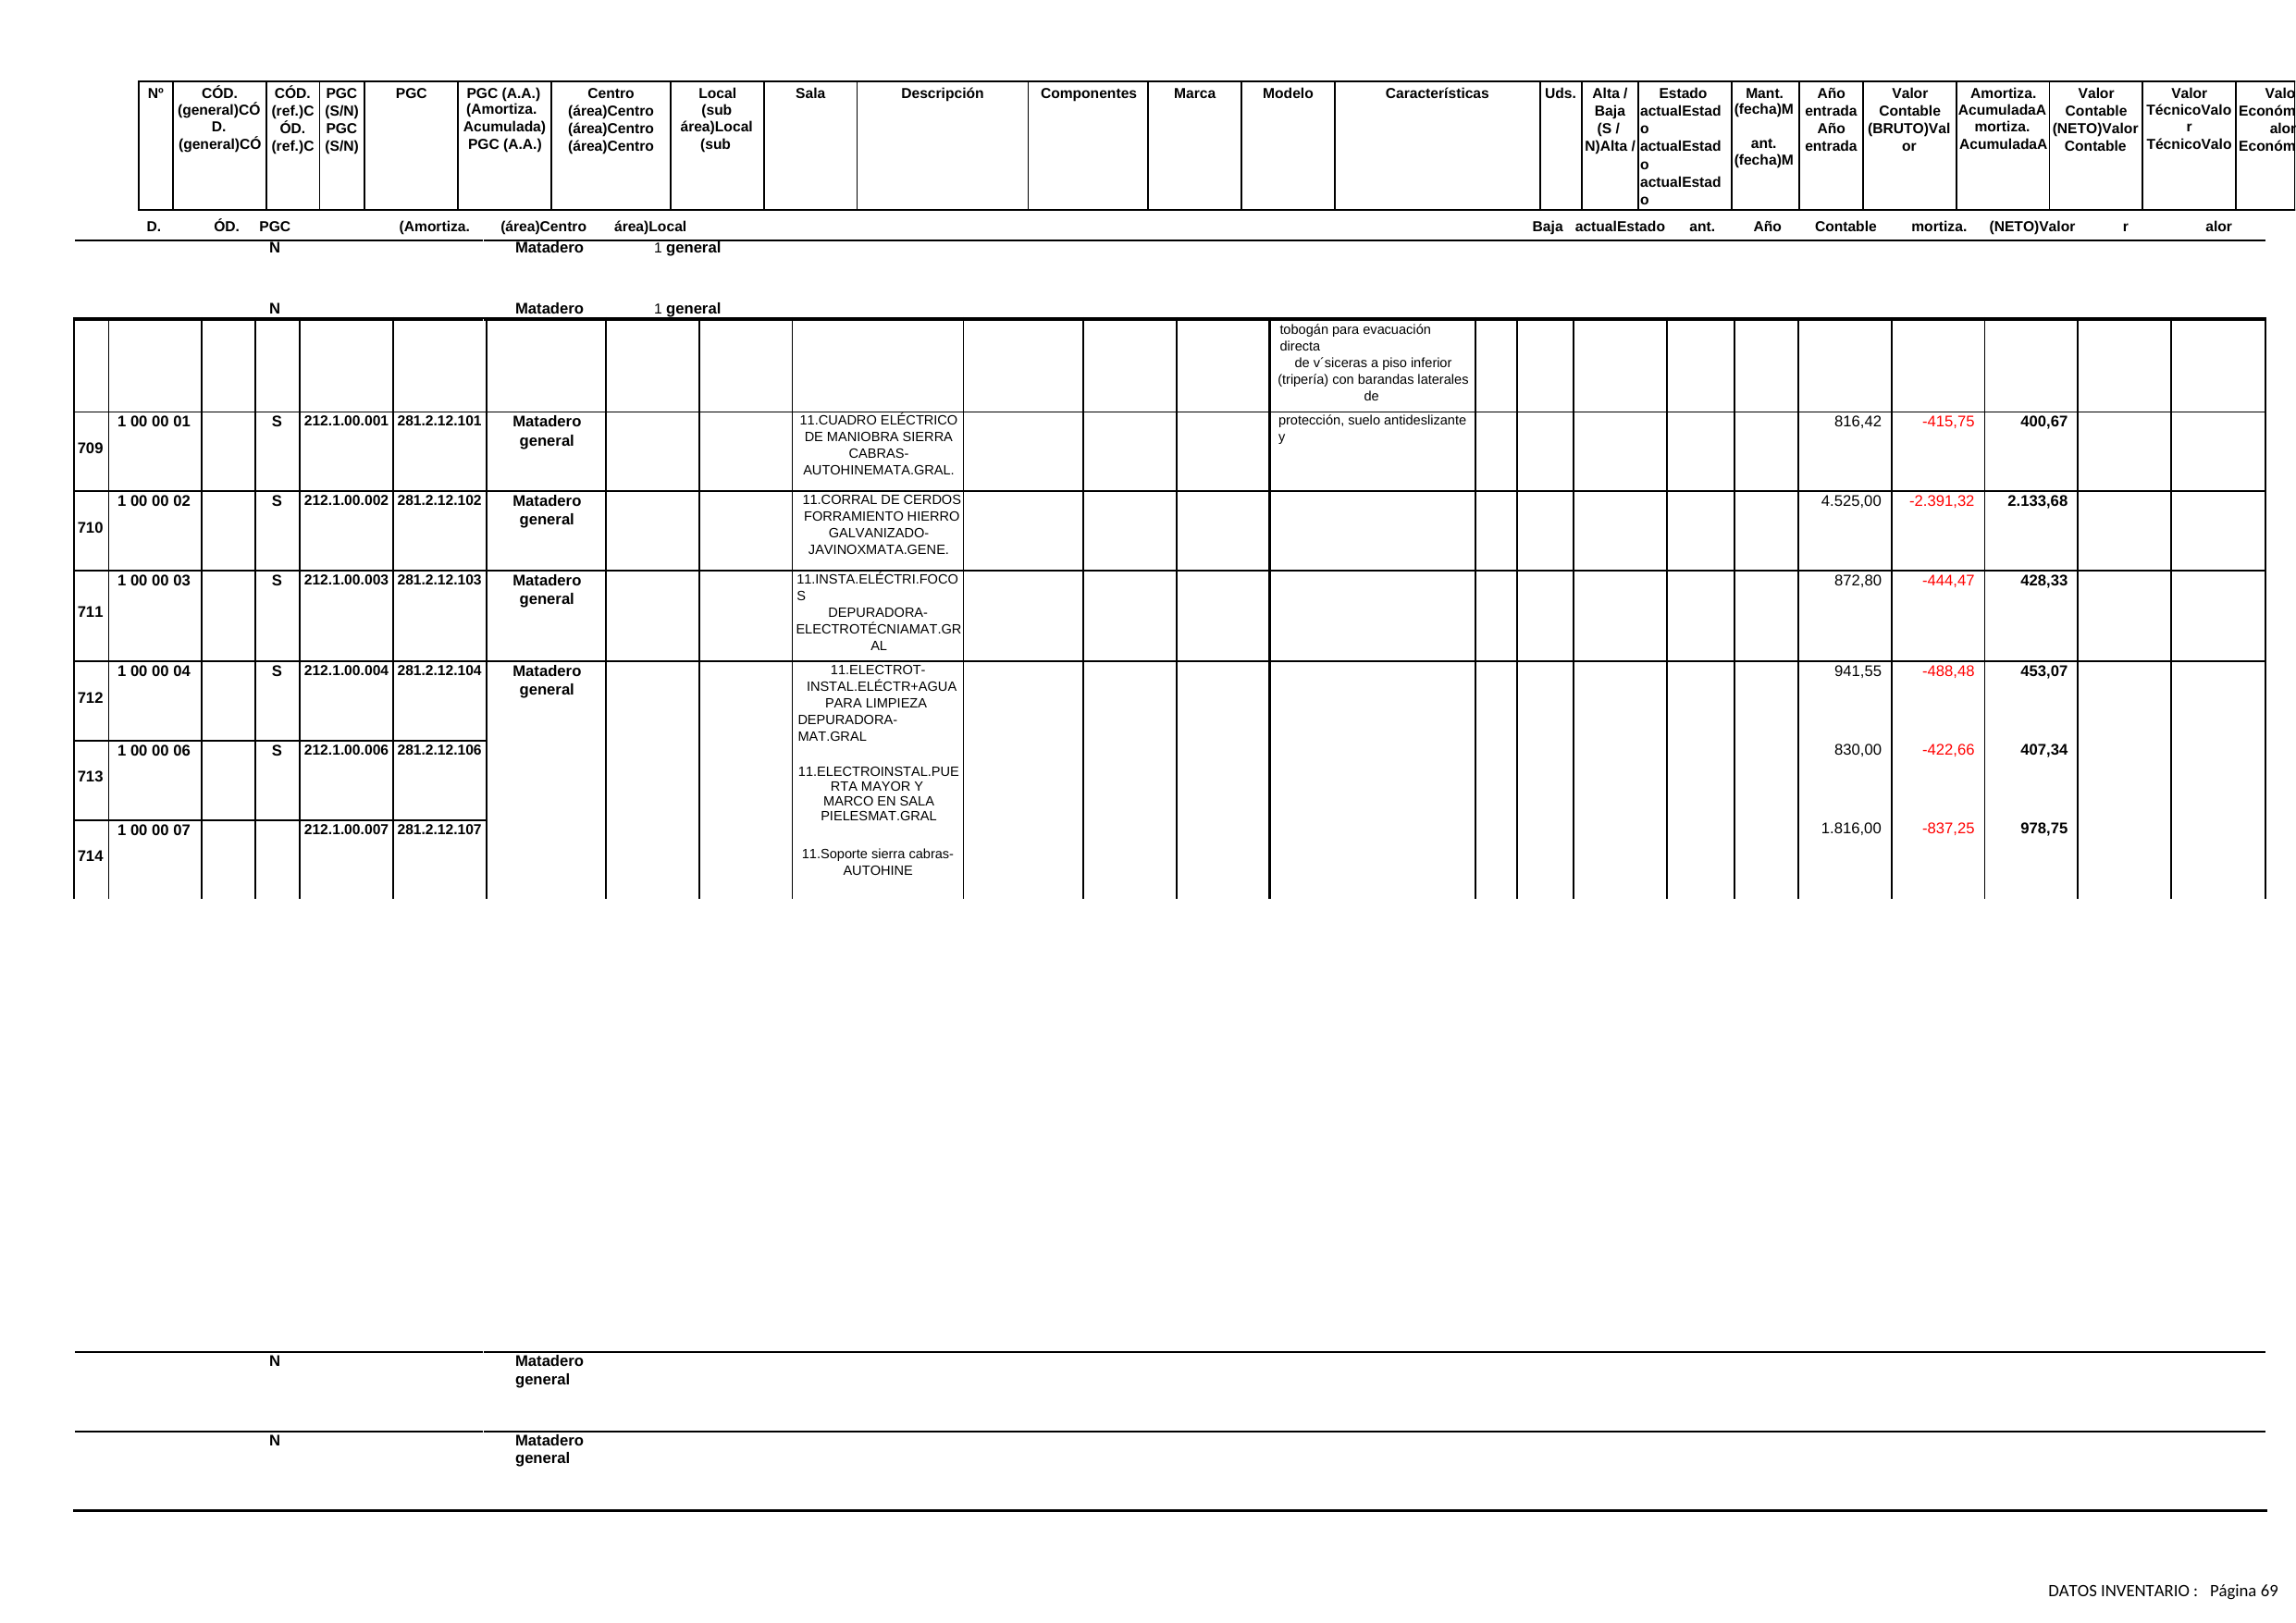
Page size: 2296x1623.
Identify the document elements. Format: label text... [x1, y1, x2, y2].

table_cell 428,33 [1985, 572, 2077, 660]
table_cell -488,48 -422,66 -837,25 [1893, 662, 1984, 899]
table_cell [2172, 662, 2265, 899]
table_cell [1574, 321, 1666, 411]
table_cell 11.INSTA.ELÉCTRI.FOCOS DEPURADORA- ELECTROTÉCNIAMAT.GRAL [793, 572, 963, 660]
table_cell S [256, 572, 299, 660]
table_cell 11.CORRAL DE CERDOS FORRAMIENTO HIERRO GALVANIZADO-JAVINOXMATA.GENE. [793, 492, 963, 570]
table_cell [1518, 412, 1573, 490]
table_cell [1735, 572, 1797, 660]
table_cell Matadero general [488, 412, 605, 490]
table_cell [700, 321, 792, 411]
table_cell [1518, 662, 1573, 899]
table_cell 11.ELECTROT- INSTAL.ELÉCTR+AGUA PARA LIMPIEZA DEPURADORA-MAT.GRAL 11.ELECTROINSTAL.PUERTA MAYOR Y MARCO EN SALA PIELESMAT.GRAL 11.Soporte sierra cabras- AUTOHINE [793, 662, 963, 899]
table_cell 713 [75, 742, 108, 819]
table_cell 2.133,68 [1985, 492, 2077, 570]
table_cell 212.1.00.006 [301, 742, 392, 819]
table_cell [964, 412, 1082, 490]
table_cell 714 [75, 821, 108, 899]
table_cell [1799, 321, 1891, 411]
table_cell 400,67 [1985, 412, 2077, 490]
table_cell [793, 321, 963, 411]
table_cell S [256, 492, 299, 570]
table_cell [1476, 412, 1516, 490]
table_cell [2172, 321, 2265, 411]
table_cell [700, 572, 792, 660]
table_cell [1574, 412, 1666, 490]
table_cell [1178, 412, 1268, 490]
table_cell [964, 572, 1082, 660]
table_cell 712 [75, 662, 108, 740]
table_cell 1 00 00 02 [109, 492, 201, 570]
table_cell [607, 412, 698, 490]
table_cell [1668, 321, 1734, 411]
table_cell [2079, 321, 2170, 411]
table_cell [1735, 492, 1797, 570]
table_cell 710 [75, 492, 108, 570]
table_cell 941,55 830,00 1.816,00 [1799, 662, 1891, 899]
table_cell [1735, 412, 1797, 490]
table_cell [203, 492, 254, 570]
table_cell [1178, 321, 1268, 411]
table_cell [1735, 662, 1797, 899]
table_cell [1084, 572, 1176, 660]
table_cell [203, 321, 254, 411]
table_cell [700, 412, 792, 490]
table_cell [2079, 492, 2170, 570]
table_cell S [256, 412, 299, 490]
table_cell 11.CUADRO ELÉCTRICO DE MANIOBRA SIERRA CABRAS-AUTOHINEMATA.GRAL. [793, 412, 963, 490]
table_cell [1271, 662, 1475, 899]
table_cell [1476, 492, 1516, 570]
table_cell 711 [75, 572, 108, 660]
table_cell protección, suelo antideslizante y [1271, 412, 1475, 490]
table_cell [1668, 412, 1734, 490]
table_cell [1518, 492, 1573, 570]
table_cell [2172, 492, 2265, 570]
table_cell [1476, 321, 1516, 411]
table_cell [1178, 492, 1268, 570]
table_cell [607, 572, 698, 660]
table_cell S [256, 662, 299, 740]
table_cell 453,07 407,34 978,75 [1985, 662, 2077, 899]
table_cell S [256, 742, 299, 819]
table_cell [1668, 662, 1734, 899]
table_cell [1518, 572, 1573, 660]
table_cell [964, 492, 1082, 570]
table_cell -444,47 [1893, 572, 1984, 660]
table_cell 709 [75, 412, 108, 490]
table_cell -2.391,32 [1893, 492, 1984, 570]
table_cell -415,75 [1893, 412, 1984, 490]
table_cell [2079, 412, 2170, 490]
table_cell 212.1.00.004 [301, 662, 392, 740]
table_cell [2079, 662, 2170, 899]
table_cell 212.1.00.002 [301, 492, 392, 570]
table_cell [256, 821, 299, 899]
table_cell [109, 321, 201, 411]
table_cell [607, 662, 698, 899]
table_cell 281.2.12.101 [394, 412, 486, 490]
table_cell [1084, 412, 1176, 490]
table_cell [964, 321, 1082, 411]
table_cell [203, 662, 254, 740]
table_cell 212.1.00.001 [301, 412, 392, 490]
table_cell [1735, 321, 1797, 411]
table_cell [1574, 572, 1666, 660]
table_cell Matadero general [488, 492, 605, 570]
table_cell [1178, 662, 1268, 899]
table_cell 816,42 [1799, 412, 1891, 490]
table_cell [1476, 572, 1516, 660]
table_cell [964, 662, 1082, 899]
table_cell [700, 662, 792, 899]
table_cell [203, 572, 254, 660]
table_cell [1574, 662, 1666, 899]
table_cell [1178, 572, 1268, 660]
table_cell Matadero general [488, 572, 605, 660]
table_cell [1574, 492, 1666, 570]
table_cell 281.2.12.106 [394, 742, 486, 819]
table_cell [203, 412, 254, 490]
table_cell [1668, 572, 1734, 660]
table_cell [1084, 492, 1176, 570]
table_cell 281.2.12.107 [394, 821, 486, 899]
table_cell tobogán para evacuación directa de v´siceras a piso inferior (tripería) con barandas laterales de [1271, 321, 1475, 411]
table_cell 212.1.00.003 [301, 572, 392, 660]
table_cell [1893, 321, 1984, 411]
table_cell [1271, 572, 1475, 660]
table_cell 281.2.12.102 [394, 492, 486, 570]
table_cell [256, 321, 299, 411]
table_cell [203, 742, 254, 819]
table_cell [1668, 492, 1734, 570]
table_cell [2079, 572, 2170, 660]
table_cell 281.2.12.103 [394, 572, 486, 660]
table_cell [75, 321, 108, 411]
table_cell [488, 321, 605, 411]
table_cell [1084, 321, 1176, 411]
table_cell [203, 821, 254, 899]
table_cell 1 00 00 04 [109, 662, 201, 740]
table_cell [1476, 662, 1516, 899]
table_cell 281.2.12.104 [394, 662, 486, 740]
table_cell 4.525,00 [1799, 492, 1891, 570]
table_cell [394, 319, 486, 411]
table_cell [2172, 572, 2265, 660]
table_cell 1 00 00 07 [109, 821, 201, 899]
table_cell 872,80 [1799, 572, 1891, 660]
table_cell 212.1.00.007 [301, 821, 392, 899]
table_cell [700, 492, 792, 570]
table_cell [1518, 321, 1573, 411]
table_cell [2172, 412, 2265, 490]
table_cell Matadero general [488, 662, 605, 899]
table_cell [607, 321, 698, 411]
table_cell 1 00 00 06 [109, 742, 201, 819]
table_cell 1 00 00 01 [109, 412, 201, 490]
table_cell [301, 321, 392, 411]
table_cell [607, 492, 698, 570]
table_cell [1084, 662, 1176, 899]
table_cell [1271, 492, 1475, 570]
table_cell 1 00 00 03 [109, 572, 201, 660]
table_cell [1985, 321, 2077, 411]
